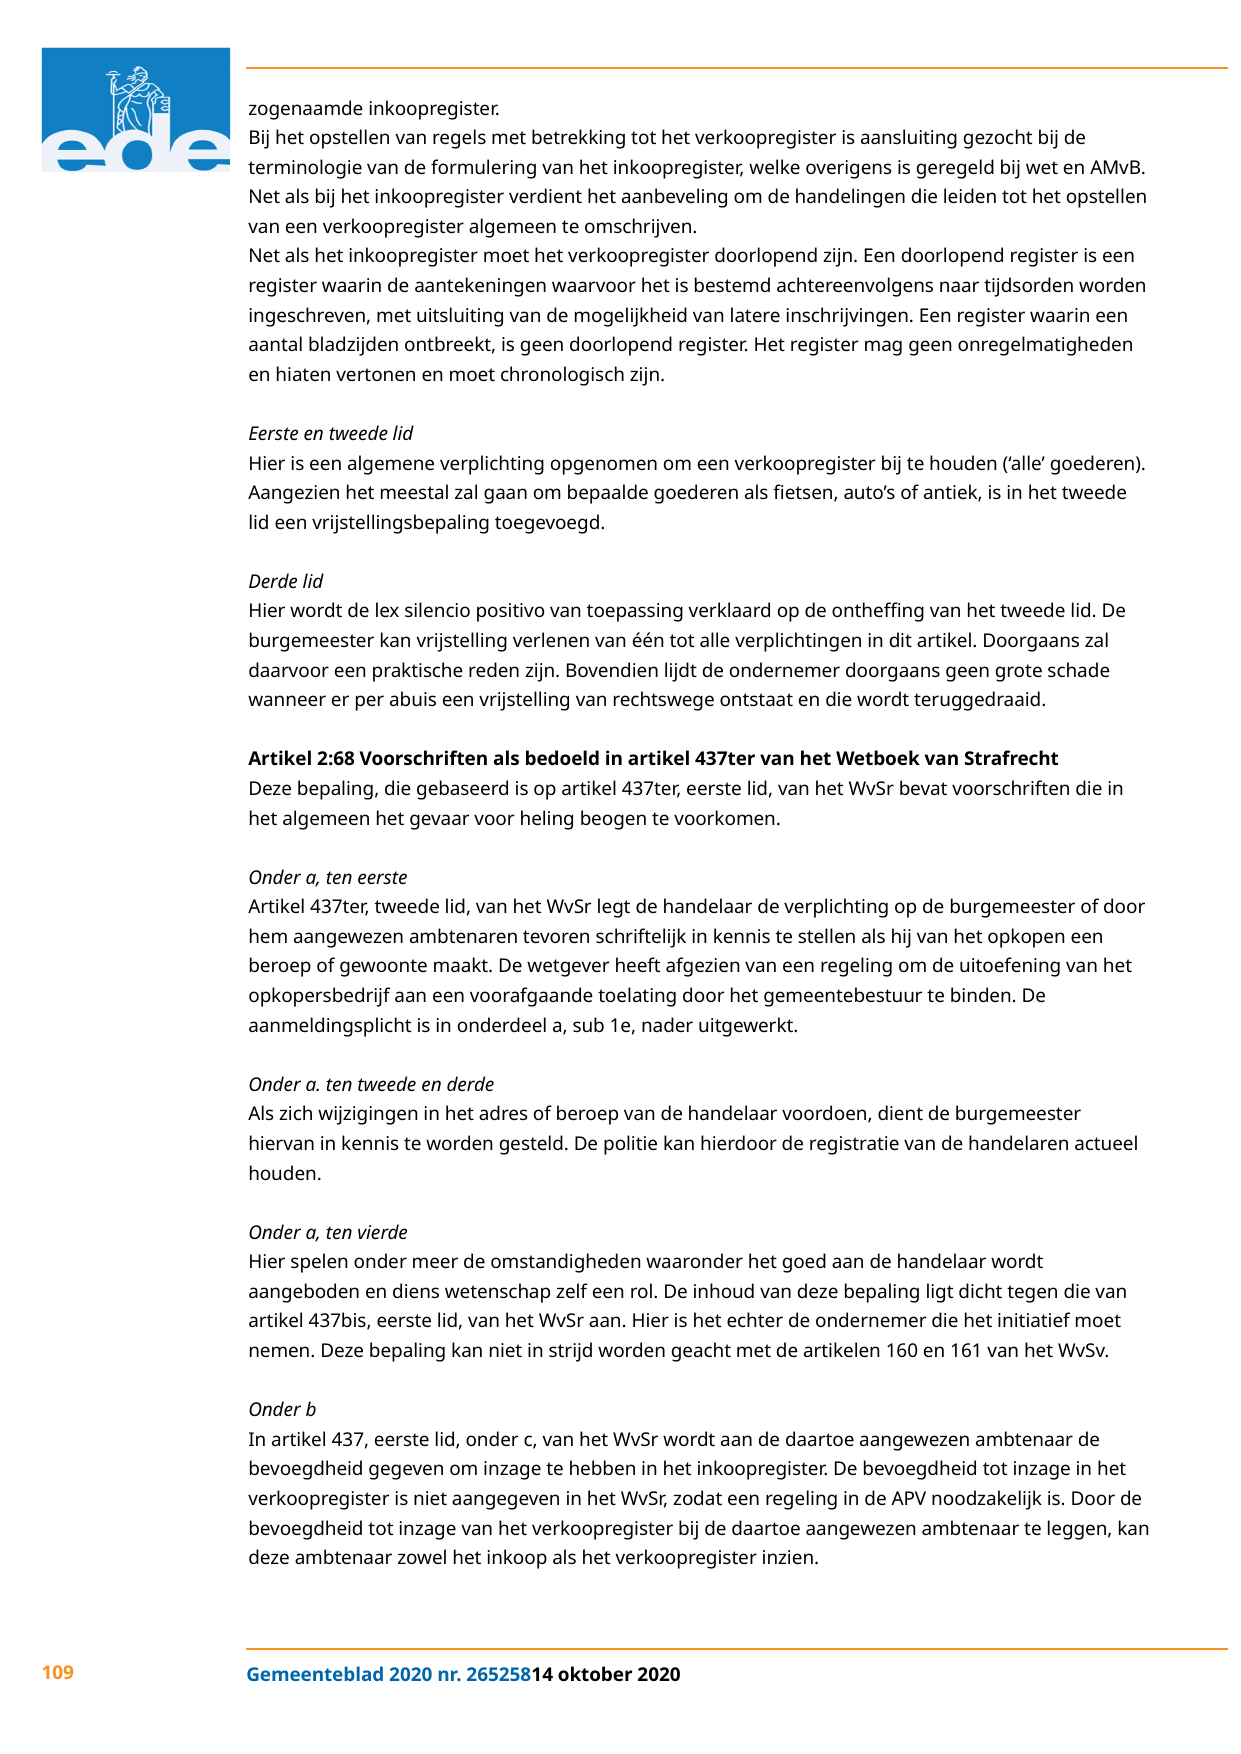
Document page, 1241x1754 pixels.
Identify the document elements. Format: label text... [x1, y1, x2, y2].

text Onder a. ten tweede en derde [248, 1071, 1152, 1097]
text Artikel 437ter, tweede lid, van het WvSr legt de handelaar de verplichting op de burgemeester of door hem aangewezen ambtenaren tevoren schriftelijk in kennis te stellen als hij van het opkopen een beroep of gewoonte maakt. De wetgever heeft afgezien van een regeling om de uitoefening van het opkopersbedrijf aan een voorafgaande toelating door het gemeentebestuur te binden. De aanmeldingsplicht is in onderdeel a, sub 1e, nader uitgewerkt. [248, 893, 1152, 1038]
text Hier is een algemene verplichting opgenomen om een verkoopregister bij te houden (‘alle’ goederen). Aangezien het meestal zal gaan om bepaalde goederen als fietsen, auto’s of antiek, is in het tweede lid een vrijstellingsbepaling toegevoegd. [248, 450, 1152, 535]
text Deze bepaling, die gebaseerd is op artikel 437ter, eerste lid, van het WvSr bevat voorschriften die in het algemeen het gevaar voor heling beogen te voorkomen. [248, 775, 1152, 831]
text Artikel 2:68 Voorschriften als bedoeld in artikel 437ter van het Wetboek van Strafrecht [248, 746, 1152, 771]
text In artikel 437, eerste lid, onder c, van het WvSr wordt aan de daartoe aangewezen ambtenaar de bevoegdheid gegeven om inzage te hebben in het inkoopregister. De bevoegdheid tot inzage in het verkoopregister is niet aangegeven in het WvSr, zodat een regeling in de APV noodzakelijk is. Door de bevoegdheid tot inzage van het verkoopregister bij de daartoe aangewezen ambtenaar te leggen, kan deze ambtenaar zowel het inkoop als het verkoopregister inzien. [248, 1426, 1152, 1570]
picture [41, 47, 231, 172]
text Onder b [248, 1396, 1152, 1422]
text zogenaamde inkoopregister. [248, 95, 1152, 121]
text Eerste en tweede lid [248, 420, 1152, 446]
text Hier wordt de lex silencio positivo van toepassing verklaard op de ontheffing van het tweede lid. De burgemeester kan vrijstelling verlenen van één tot alle verplichtingen in dit artikel. Doorgaans zal daarvoor een praktische reden zijn. Bovendien lijdt de ondernemer doorgaans geen grote schade wanneer er per abuis een vrijstelling van rechtswege ontstaat en die wordt teruggedraaid. [248, 598, 1152, 712]
text Net als het inkoopregister moet het verkoopregister doorlopend zijn. Een doorlopend register is een register waarin de aantekeningen waarvoor het is bestemd achtereenvolgens naar tijdsorden worden ingeschreven, met uitsluiting van de mogelijkheid van latere inschrijvingen. Een register waarin een aantal bladzijden ontbreekt, is geen doorlopend register. Het register mag geen onregelmatigheden en hiaten vertonen en moet chronologisch zijn. [248, 243, 1152, 387]
text Onder a, ten eerste [248, 864, 1152, 890]
text Als zich wijzigingen in het adres of beroep van de handelaar voordoen, dient de burgemeester hiervan in kennis te worden gesteld. De politie kan hierdoor de registratie van de handelaren actueel houden. [248, 1101, 1152, 1186]
text Onder a, ten vierde [248, 1219, 1152, 1245]
text Hier spelen onder meer de omstandigheden waaronder het goed aan de handelaar wordt aangeboden en diens wetenschap zelf een rol. De inhoud van deze bepaling ligt dicht tegen die van artikel 437bis, eerste lid, van het WvSr aan. Hier is het echter de ondernemer die het initiatief moet nemen. Deze bepaling kan niet in strijd worden geacht met de artikelen 160 en 161 van het WvSv. [248, 1248, 1152, 1363]
text Bij het opstellen van regels met betrekking tot het verkoopregister is aansluiting gezocht bij de terminologie van de formulering van het inkoopregister, welke overigens is geregeld bij wet en AMvB. Net als bij het inkoopregister verdient het aanbeveling om de handelingen die leiden tot het opstellen van een verkoopregister algemeen te omschrijven. [248, 124, 1152, 239]
text Derde lid [248, 568, 1152, 594]
